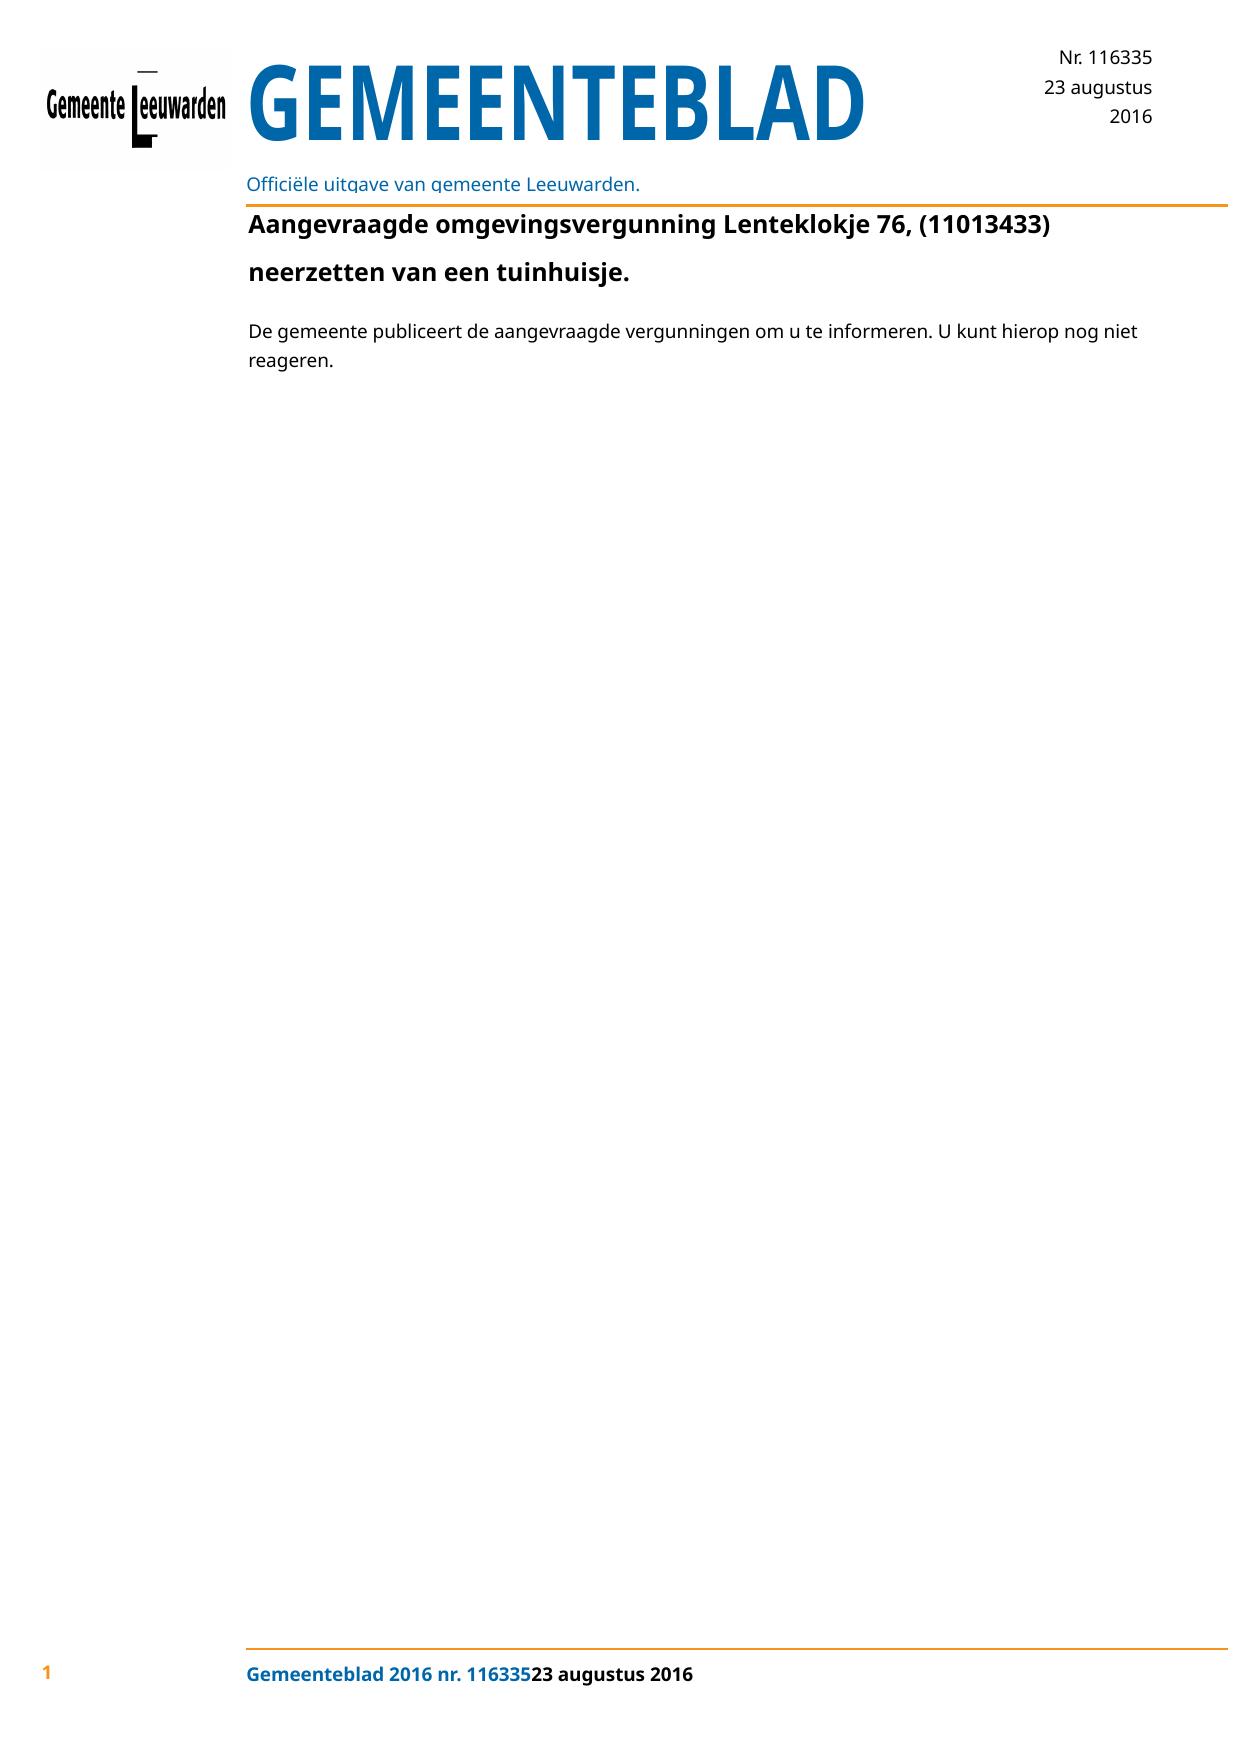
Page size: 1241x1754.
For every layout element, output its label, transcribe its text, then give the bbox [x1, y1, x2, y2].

picture [41, 47, 231, 172]
text Aangevraagde omgevingsvergunning Lenteklokje 76, (11013433) neerzetten van een tuinhuisje. [248, 207, 1152, 288]
text De gemeente publiceert de aangevraagde vergunningen om u te informeren. U kunt hierop nog niet reageren. [248, 318, 1152, 373]
